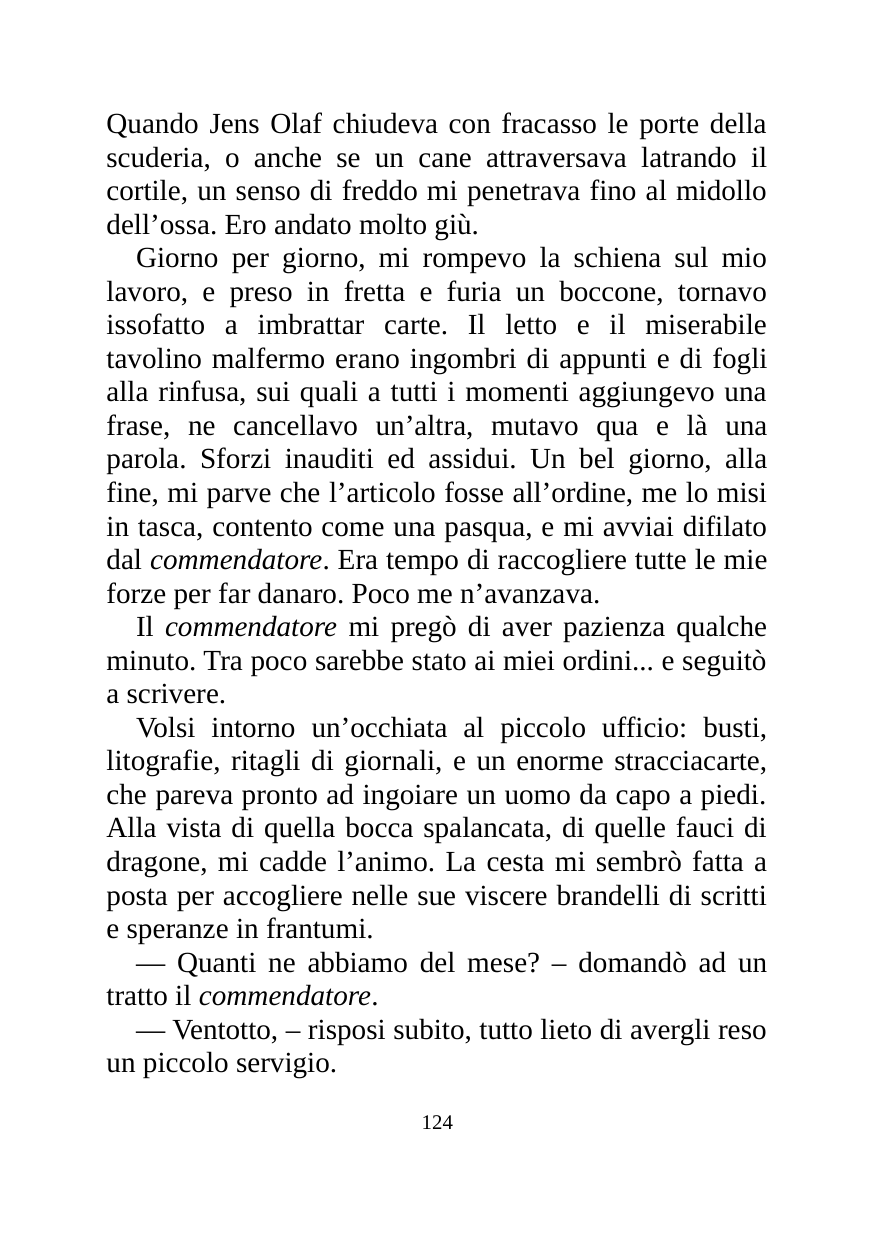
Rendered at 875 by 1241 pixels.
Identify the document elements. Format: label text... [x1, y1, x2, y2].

text — Quanti ne abbiamo del mese? – domandò ad un tratto il commendatore. [106, 945, 768, 1012]
text Quando Jens Olaf chiudeva con fracasso le porte della scuderia, o anche se un cane attraversava latrando il cortile, un senso di freddo mi penetrava fino al midollo dell’ossa. Ero andato molto giù. [106, 106, 768, 240]
text Giorno per giorno, mi rompevo la schiena sul mio lavoro, e preso in fretta e furia un boccone, tornavo issofatto a imbrattar carte. Il letto e il miserabile tavolino malfermo erano ingombri di appunti e di fogli alla rinfusa, sui quali a tutti i momenti aggiungevo una frase, ne cancellavo un’altra, mutavo qua e là una parola. Sforzi inauditi ed assidui. Un bel giorno, alla fine, mi parve che l’articolo fosse all’ordine, me lo misi in tasca, contento come una pasqua, e mi avviai difilato dal commendatore. Era tempo di raccogliere tutte le mie forze per far danaro. Poco me n’avanzava. [106, 240, 768, 609]
text — Ventotto, – risposi subito, tutto lieto di avergli reso un piccolo servigio. [106, 1012, 768, 1079]
text Il commendatore mi pregò di aver pazienza qualche minuto. Tra poco sarebbe stato ai miei ordini... e seguitò a scrivere. [106, 609, 768, 710]
text Volsi intorno un’occhiata al piccolo ufficio: busti, litografie, ritagli di giornali, e un enorme stracciacarte, che pareva pronto ad ingoiare un uomo da capo a piedi. Alla vista di quella bocca spalancata, di quelle fauci di dragone, mi cadde l’animo. La cesta mi sembrò fatta a posta per accogliere nelle sue viscere brandelli di scritti e speranze in frantumi. [106, 710, 768, 945]
